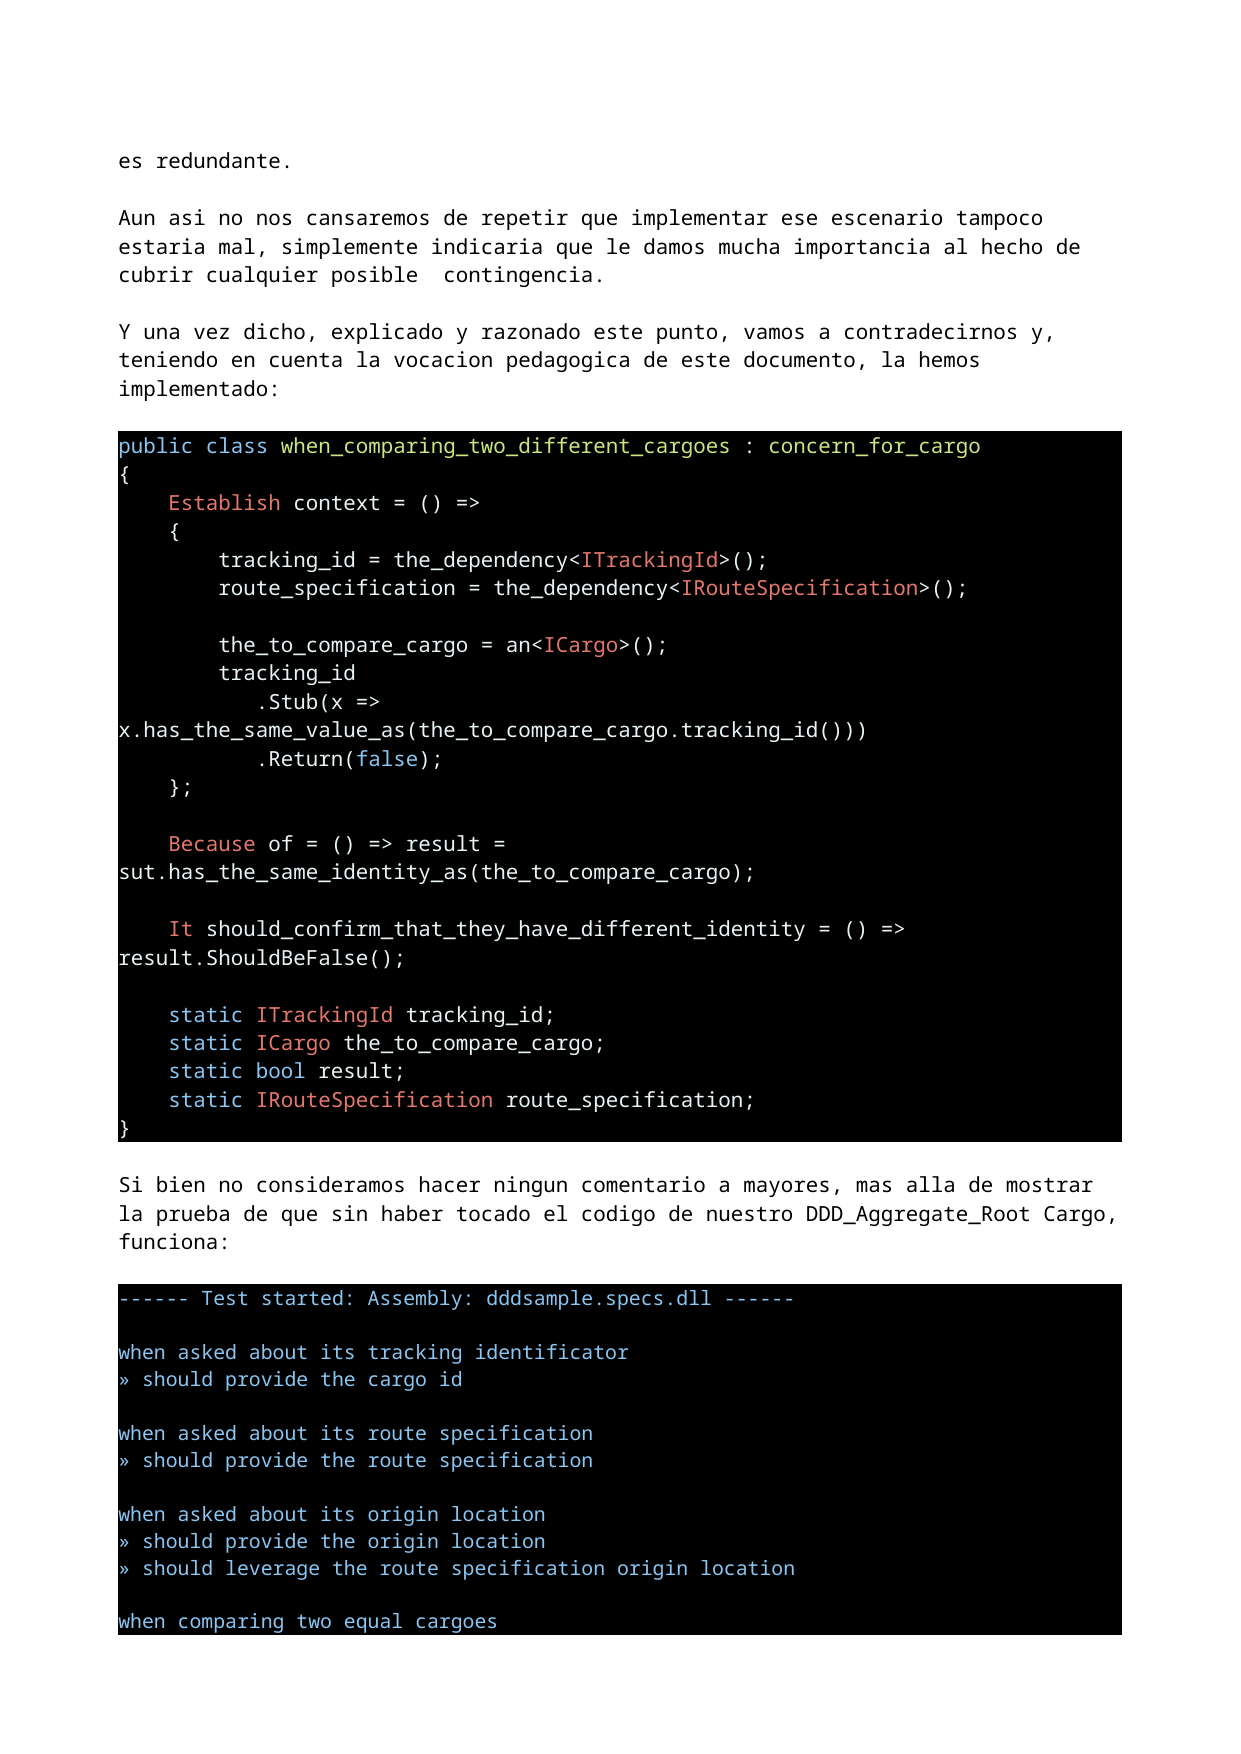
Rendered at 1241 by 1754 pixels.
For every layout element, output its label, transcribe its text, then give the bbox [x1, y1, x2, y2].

text .Return(false); [118, 744, 1122, 772]
text { [118, 459, 1122, 488]
text » should provide the cargo id [118, 1365, 1122, 1392]
text Y una vez dicho, explicado y razonado este punto, vamos a contradecirnos y, teniendo en cuenta la vocacion pedagogica de este documento, la hemos implementado: [118, 317, 1122, 402]
text public class when_comparing_two_different_cargoes : concern_for_cargo [118, 431, 1122, 459]
text It should_confirm_that_they_have_different_identity = () => result.ShouldBeFalse(); [118, 914, 1122, 971]
text static IRouteSpecification route_specification; [118, 1085, 1122, 1113]
text » should provide the origin location [118, 1527, 1122, 1554]
text tracking_id = the_dependency<ITrackingId>(); [118, 545, 1122, 573]
text when asked about its origin location [118, 1500, 1122, 1527]
text static bool result; [118, 1057, 1122, 1085]
text route_specification = the_dependency<IRouteSpecification>(); [118, 573, 1122, 602]
text }; [118, 772, 1122, 801]
text { [118, 516, 1122, 545]
text } [118, 1113, 1122, 1142]
text the_to_compare_cargo = an<ICargo>(); [118, 630, 1122, 658]
text when comparing two equal cargoes [118, 1608, 1122, 1635]
text when asked about its tracking identificator [118, 1338, 1122, 1365]
text ------ Test started: Assembly: dddsample.specs.dll ------ [118, 1284, 1122, 1311]
text Establish context = () => [118, 488, 1122, 516]
text static ITrackingId tracking_id; [118, 1000, 1122, 1028]
text » should leverage the route specification origin location [118, 1554, 1122, 1581]
text Because of = () => result = sut.has_the_same_identity_as(the_to_compare_cargo); [118, 829, 1122, 886]
text when asked about its route specification [118, 1419, 1122, 1446]
text es redundante. [118, 147, 1122, 175]
text Si bien no consideramos hacer ningun comentario a mayores, mas alla de mostrar la prueba de que sin haber tocado el codigo de nuestro DDD_Aggregate_Root Cargo, funciona: [118, 1170, 1122, 1256]
text » should provide the route specification [118, 1446, 1122, 1473]
text static ICargo the_to_compare_cargo; [118, 1028, 1122, 1057]
text tracking_id [118, 658, 1122, 687]
text Aun asi no nos cansaremos de repetir que implementar ese escenario tampoco estaria mal, simplemente indicaria que le damos mucha importancia al hecho de cubrir cualquier posible contingencia. [118, 203, 1122, 289]
text .Stub(x => x.has_the_same_value_as(the_to_compare_cargo.tracking_id())) [118, 687, 1122, 744]
